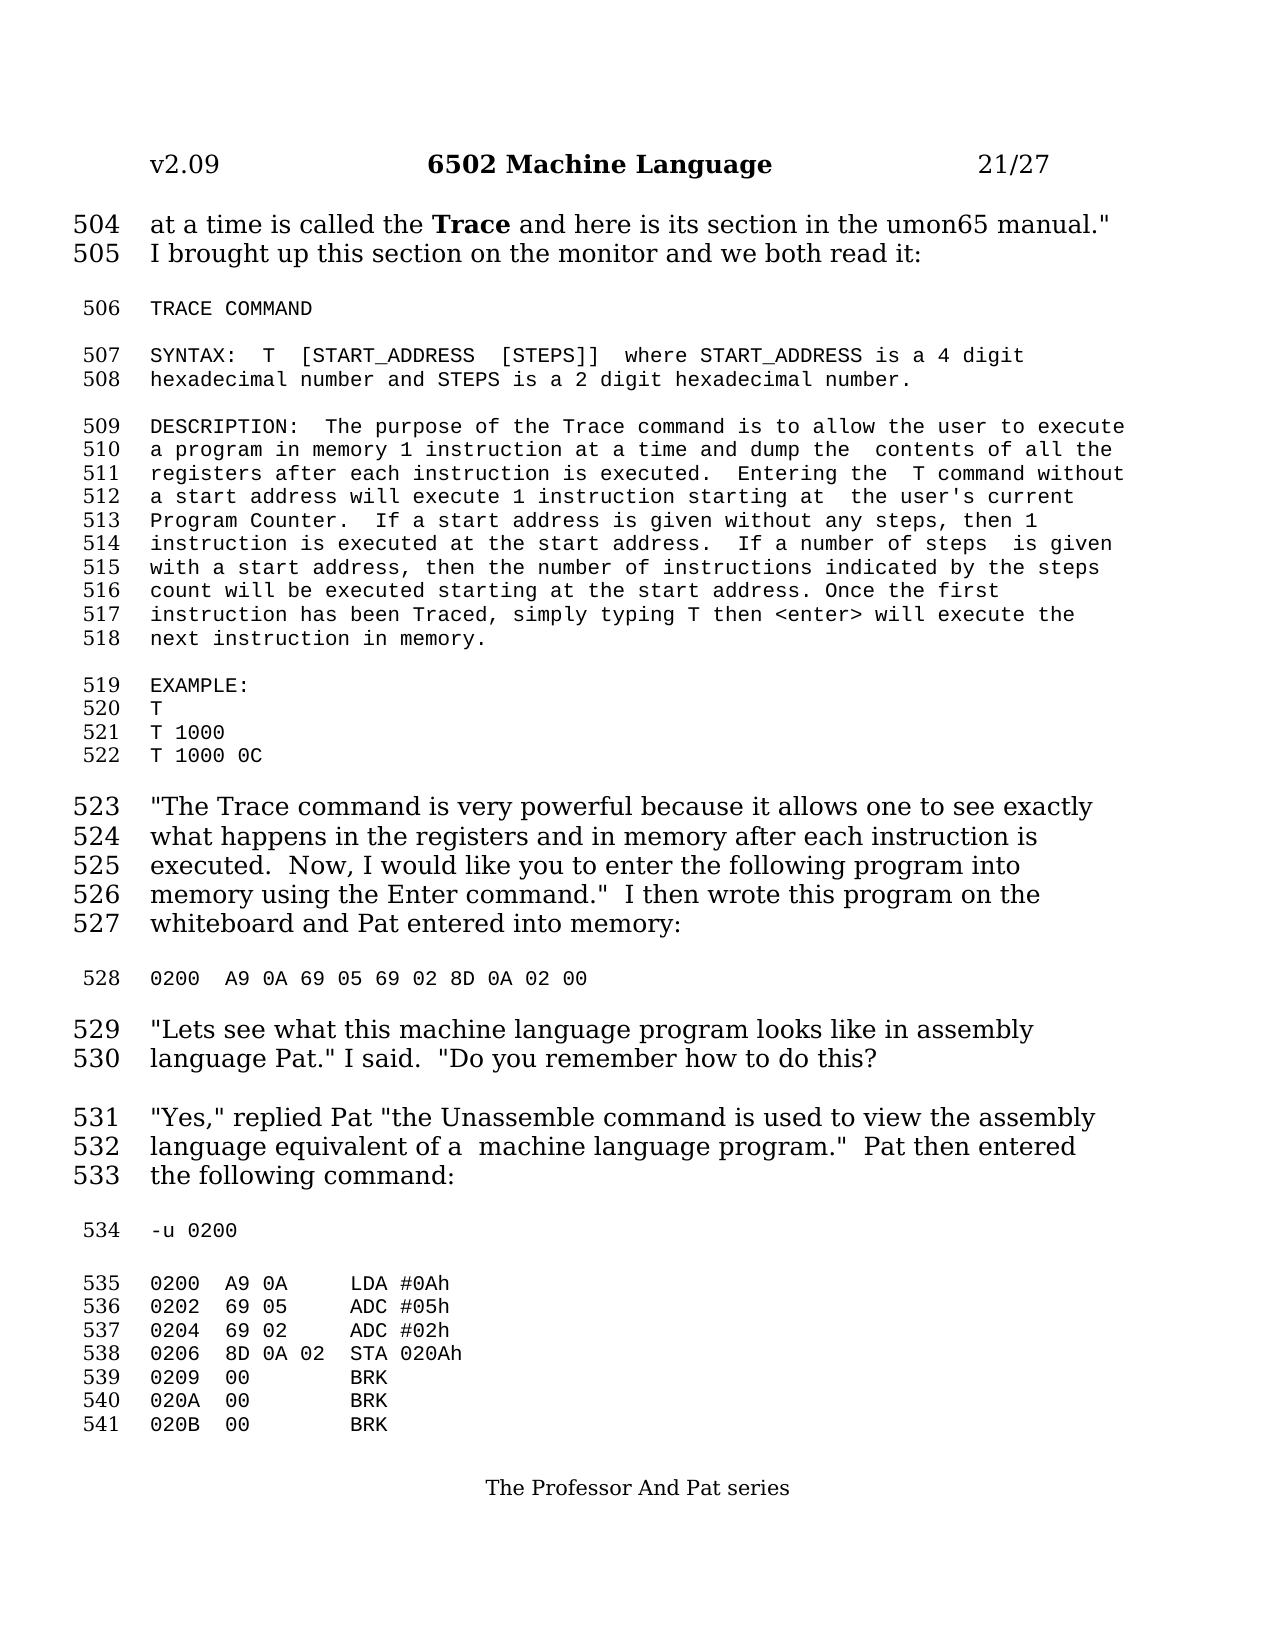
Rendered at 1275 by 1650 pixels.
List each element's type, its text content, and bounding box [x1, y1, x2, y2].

text "The Trace command is very powerful because it allows one to see exactly what happens in the registers and in memory after each instruction is executed. Now, I would like you to enter the following program into memory using the Enter command." I then wrote this program on the whiteboard and Pat entered into memory: [150, 792, 1125, 939]
text T 1000 0C [150, 745, 1125, 769]
text 0206 8D 0A 02 STA 020Ah [150, 1343, 1125, 1367]
text EXAMPLE: [150, 675, 1125, 698]
text SYNTAX: T [START_ADDRESS [STEPS]] where START_ADDRESS is a 4 digit hexadecimal number and STEPS is a 2 digit hexadecimal number. [150, 345, 1125, 392]
text 0200 A9 0A LDA #0Ah [150, 1273, 1125, 1296]
text "Lets see what this machine language program looks like in assembly language Pat." I said. "Do you remember how to do this? [150, 1015, 1125, 1074]
text "Yes," replied Pat "the Unassemble command is used to view the assembly language equivalent of a machine language program." Pat then entered the following command: [150, 1103, 1125, 1191]
text 020A 00 BRK [150, 1391, 1125, 1414]
text TRACE COMMAND [150, 298, 1125, 322]
text 0204 69 02 ADC #02h [150, 1320, 1125, 1343]
text DESCRIPTION: The purpose of the Trace command is to allow the user to execute a program in memory 1 instruction at a time and dump the contents of all the registers after each instruction is executed. Entering the T command without a start address will execute 1 instruction starting at the user's current Program Counter. If a start address is given without any steps, then 1 instruction is executed at the start address. If a number of steps is given with a start address, then the number of instructions indicated by the steps count will be executed starting at the start address. Once the first instruction has been Traced, simply typing T then <enter> will execute the next instruction in memory. [150, 416, 1125, 651]
text T 1000 [150, 722, 1125, 745]
text 0200 A9 0A 69 05 69 02 8D 0A 02 00 [150, 968, 1125, 992]
text 0202 69 05 ADC #05h [150, 1296, 1125, 1320]
text -u 0200 [150, 1220, 1125, 1244]
text T [150, 698, 1125, 722]
text 0209 00 BRK [150, 1367, 1125, 1391]
text 020B 00 BRK [150, 1414, 1125, 1438]
text at a time is called the Trace and here is its section in the umon65 manual." I brought up this section on the monitor and we both read it: [150, 210, 1125, 269]
